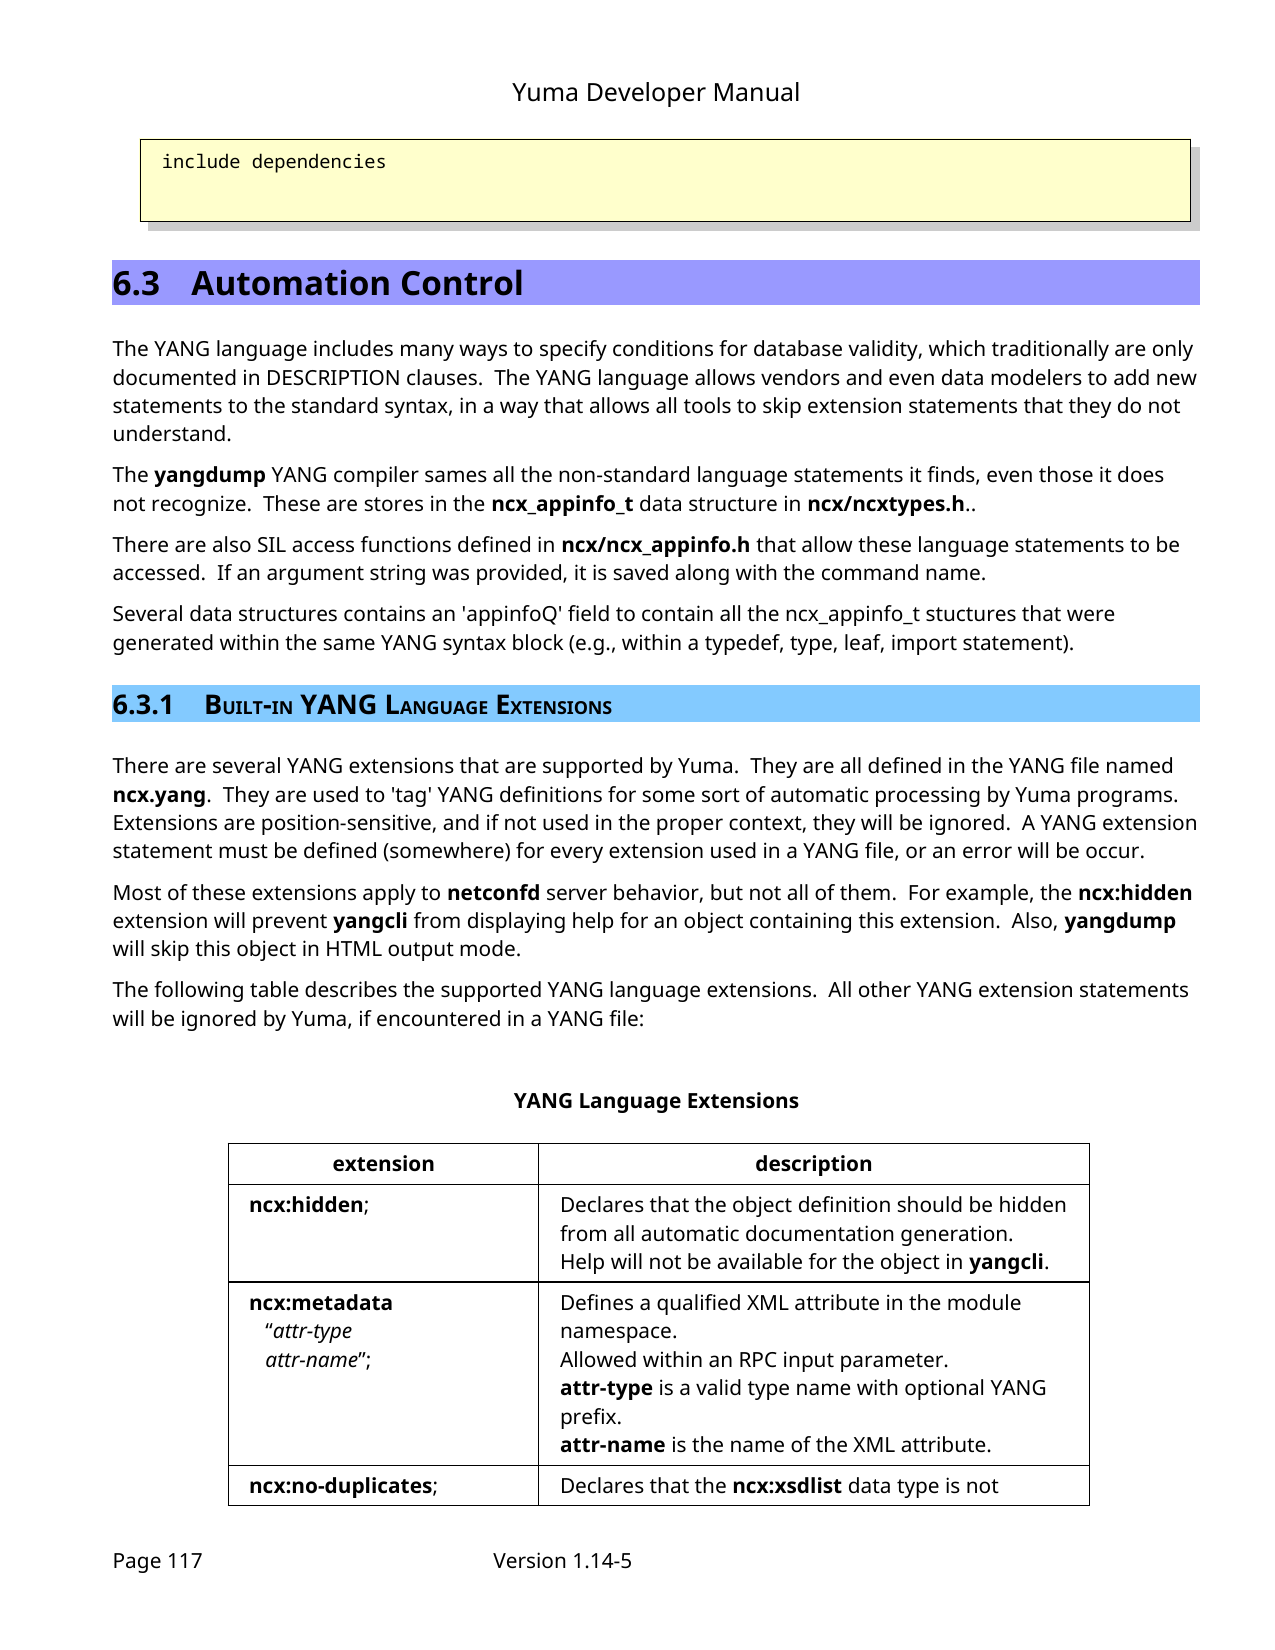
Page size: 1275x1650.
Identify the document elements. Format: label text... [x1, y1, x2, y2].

text There are also SIL access functions defined in ncx/ncx_appinfo.h that allow these language statements to be accessed. If an argument string was provided, it is saved along with the command name. [112, 530, 1200, 587]
text There are several YANG extensions that are supported by Yuma. They are all defined in the YANG file named ncx.yang. They are used to 'tag' YANG definitions for some sort of automatic processing by Yuma programs. Extensions are position-sensitive, and if not used in the proper context, they will be ignored. A YANG extension statement must be defined (somewhere) for every extension used in a YANG file, or an error will be occur. [112, 751, 1200, 865]
table_cell Declares that the ncx:xsdlist data type is not [539, 1466, 1089, 1505]
text The yangdump YANG compiler sames all the non-standard language statements it finds, even those it does not recognize. These are stores in the ncx_appinfo_t data structure in ncx/ncxtypes.h.. [112, 461, 1200, 517]
text The YANG language includes many ways to specify conditions for database validity, which traditionally are only documented in DESCRIPTION clauses. The YANG language allows vendors and even data modelers to add new statements to the standard syntax, in a way that allows all tools to skip extension statements that they do not understand. [112, 334, 1200, 448]
table_header description [539, 1144, 1089, 1183]
table_cell ncx:metadata “attr-type attr-name”; [229, 1283, 538, 1464]
text Most of these extensions apply to netconfd server behavior, but not all of them. For example, the ncx:hidden extension will prevent yangcli from displaying help for an object containing this extension. Also, yangdump will skip this object in HTML output mode. [112, 878, 1200, 963]
subtitle Automation Control [112, 260, 1200, 305]
table_cell ncx:no-duplicates; [229, 1466, 538, 1505]
table_cell Declares that the object definition should be hidden from all automatic documentation generation. Help will not be available for the object in yangcli. [539, 1185, 1089, 1281]
text include dependencies [141, 140, 1190, 174]
table_header extension [229, 1144, 538, 1183]
text Several data structures contains an 'appinfoQ' field to contain all the ncx_appinfo_t stuctures that were generated within the same YANG syntax block (e.g., within a typedef, type, leaf, import statement). [112, 599, 1200, 656]
subtitle Built-in YANG Language Extensions [112, 685, 1200, 722]
subtitle YANG Language Extensions [127, 1086, 1185, 1114]
table_cell Defines a qualified XML attribute in the module namespace. Allowed within an RPC input parameter. attr-type is a valid type name with optional YANG prefix. attr-name is the name of the XML attribute. [539, 1283, 1089, 1464]
table_cell ncx:hidden; [229, 1185, 538, 1281]
text The following table describes the supported YANG language extensions. All other YANG extension statements will be ignored by Yuma, if encountered in a YANG file: [112, 975, 1200, 1032]
